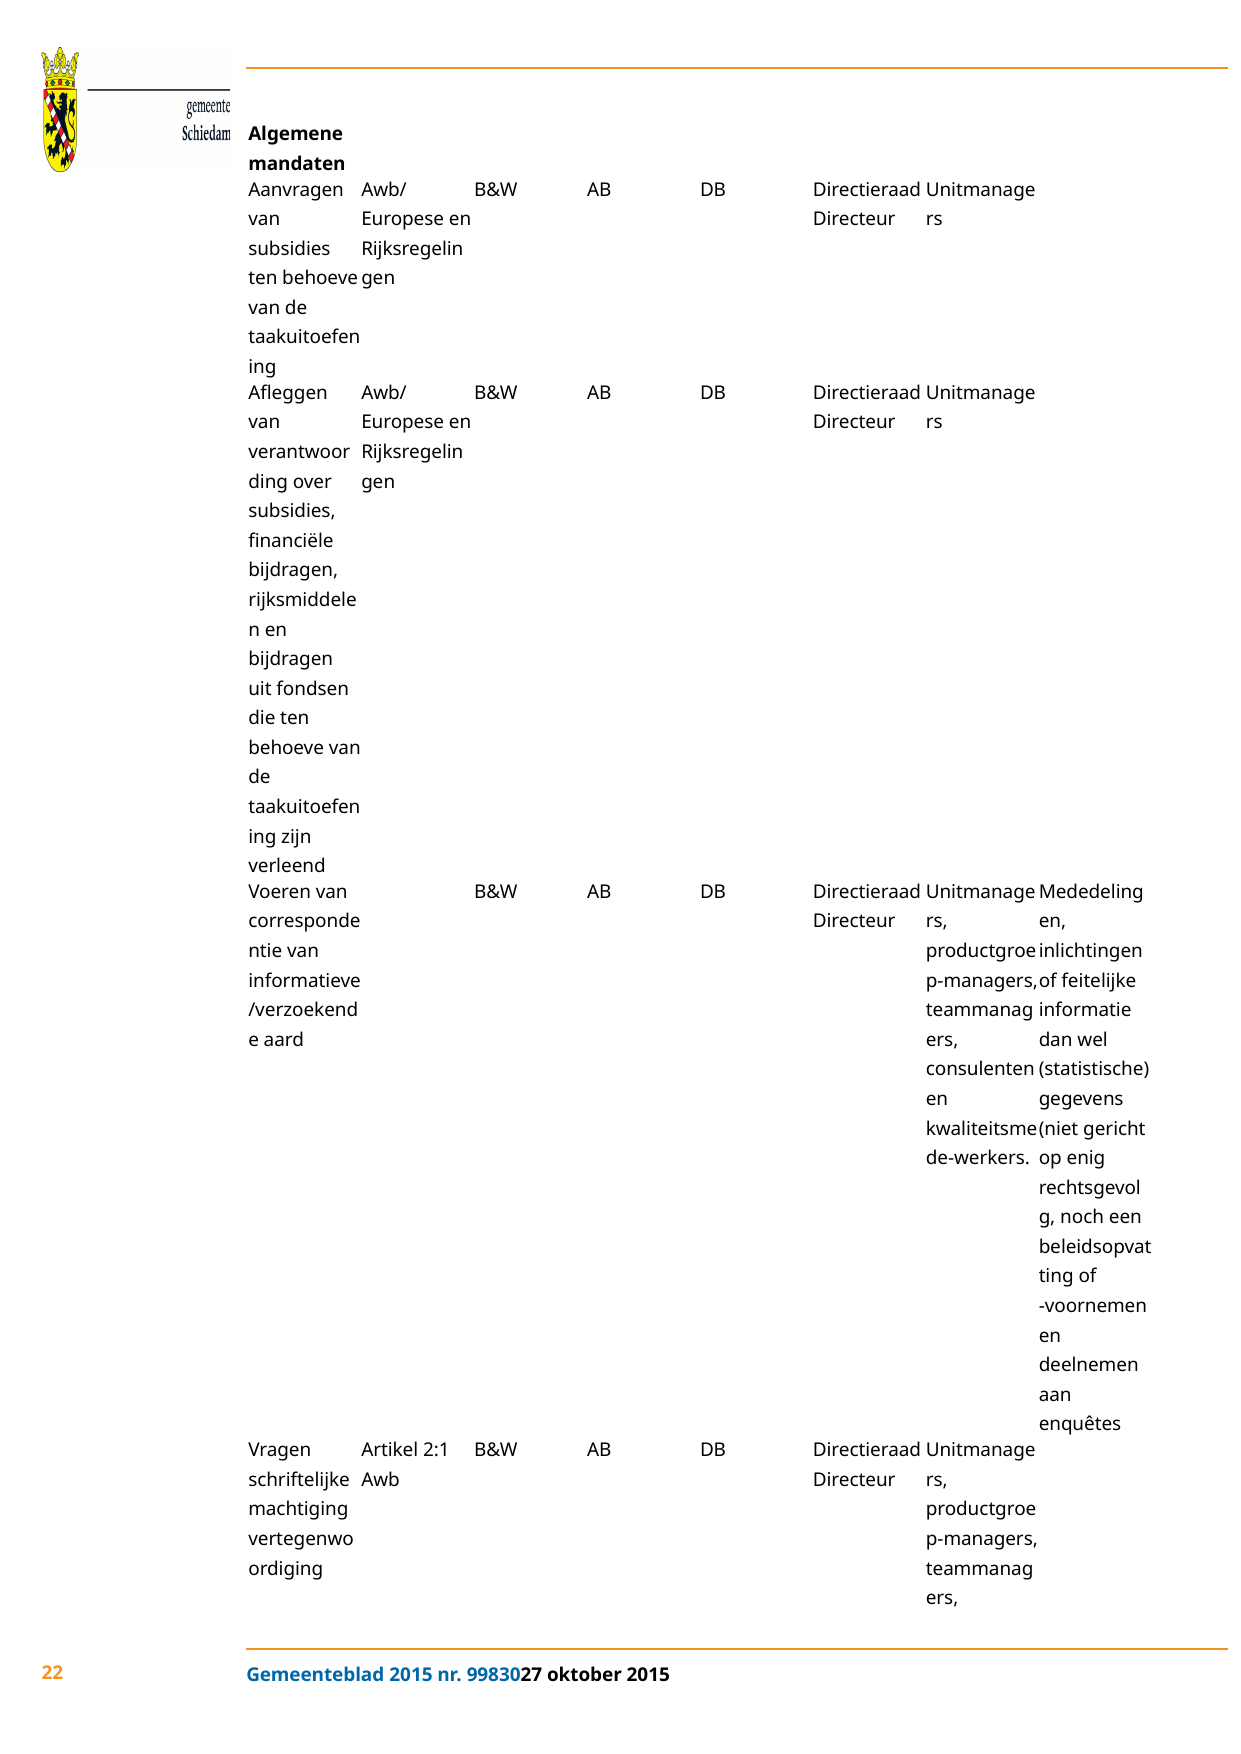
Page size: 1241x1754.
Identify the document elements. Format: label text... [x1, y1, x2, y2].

table_cell [361, 95, 474, 121]
table_cell [1039, 95, 1152, 121]
table_cell B&W [474, 878, 587, 1436]
picture [41, 47, 231, 172]
table_cell [700, 95, 813, 121]
table_cell [361, 878, 474, 1436]
table_cell Afleggen van verantwoording over subsidies, financiële bijdragen, rijksmiddelen en bijdragen uit fondsen die ten behoeve van de taakuitoefening zijn verleend [248, 379, 361, 878]
table_cell Voeren van correspondentie van informatieve/verzoekende aard [248, 878, 361, 1436]
table_cell [1039, 176, 1152, 379]
table_cell Directieraad Directeur [813, 176, 926, 379]
table_cell DB [700, 1436, 813, 1610]
table_cell Aanvragen van subsidies ten behoeve van de taakuitoefening [248, 176, 361, 379]
table_cell AB [587, 379, 700, 878]
table_cell [1039, 121, 1152, 176]
table_cell DB [700, 176, 813, 379]
table_cell [1039, 1436, 1152, 1610]
table_cell [926, 121, 1038, 176]
table_cell Directieraad Directeur [813, 379, 926, 878]
table_cell AB [587, 878, 700, 1436]
table_cell B&W [474, 176, 587, 379]
table_cell Awb/Europese en Rijksregelingen [361, 379, 474, 878]
table_cell Vragen schriftelijke machtiging vertegenwoordiging [248, 1436, 361, 1610]
table_cell Algemene mandaten [248, 121, 361, 176]
table_cell Unitmanagers, productgroep-managers, teammanagers, [926, 1436, 1038, 1610]
table_cell [700, 121, 813, 176]
table_cell AB [587, 176, 700, 379]
table_cell [926, 95, 1038, 121]
table_cell [361, 121, 474, 176]
table_cell B&W [474, 1436, 587, 1610]
table_cell Directieraad Directeur [813, 878, 926, 1436]
table_cell [813, 121, 926, 176]
table_cell Unitmanagers [926, 176, 1038, 379]
table_cell DB [700, 878, 813, 1436]
table_cell Directieraad Directeur [813, 1436, 926, 1610]
table_cell [587, 95, 700, 121]
table_cell [248, 95, 361, 121]
table_cell Unitmanagers, productgroep-managers, teammanagers, consulenten en kwaliteitsmede-werkers. [926, 878, 1038, 1436]
table_cell AB [587, 1436, 700, 1610]
table_cell [587, 121, 700, 176]
table_cell B&W [474, 379, 587, 878]
table_cell Unitmanagers [926, 379, 1038, 878]
table_cell [813, 95, 926, 121]
table_cell Mededelingen, inlichtingen of feitelijke informatie dan wel (statistische) gegevens (niet gericht op enig rechtsgevolg, noch een beleidsopvatting of ‑voornemen en deelnemen aan enquêtes [1039, 878, 1152, 1436]
table_cell [474, 95, 587, 121]
table_cell Awb/Europese en Rijksregelingen [361, 176, 474, 379]
table_cell [474, 121, 587, 176]
table_cell [1039, 379, 1152, 878]
table_cell Artikel 2:1 Awb [361, 1436, 474, 1610]
table_cell DB [700, 379, 813, 878]
